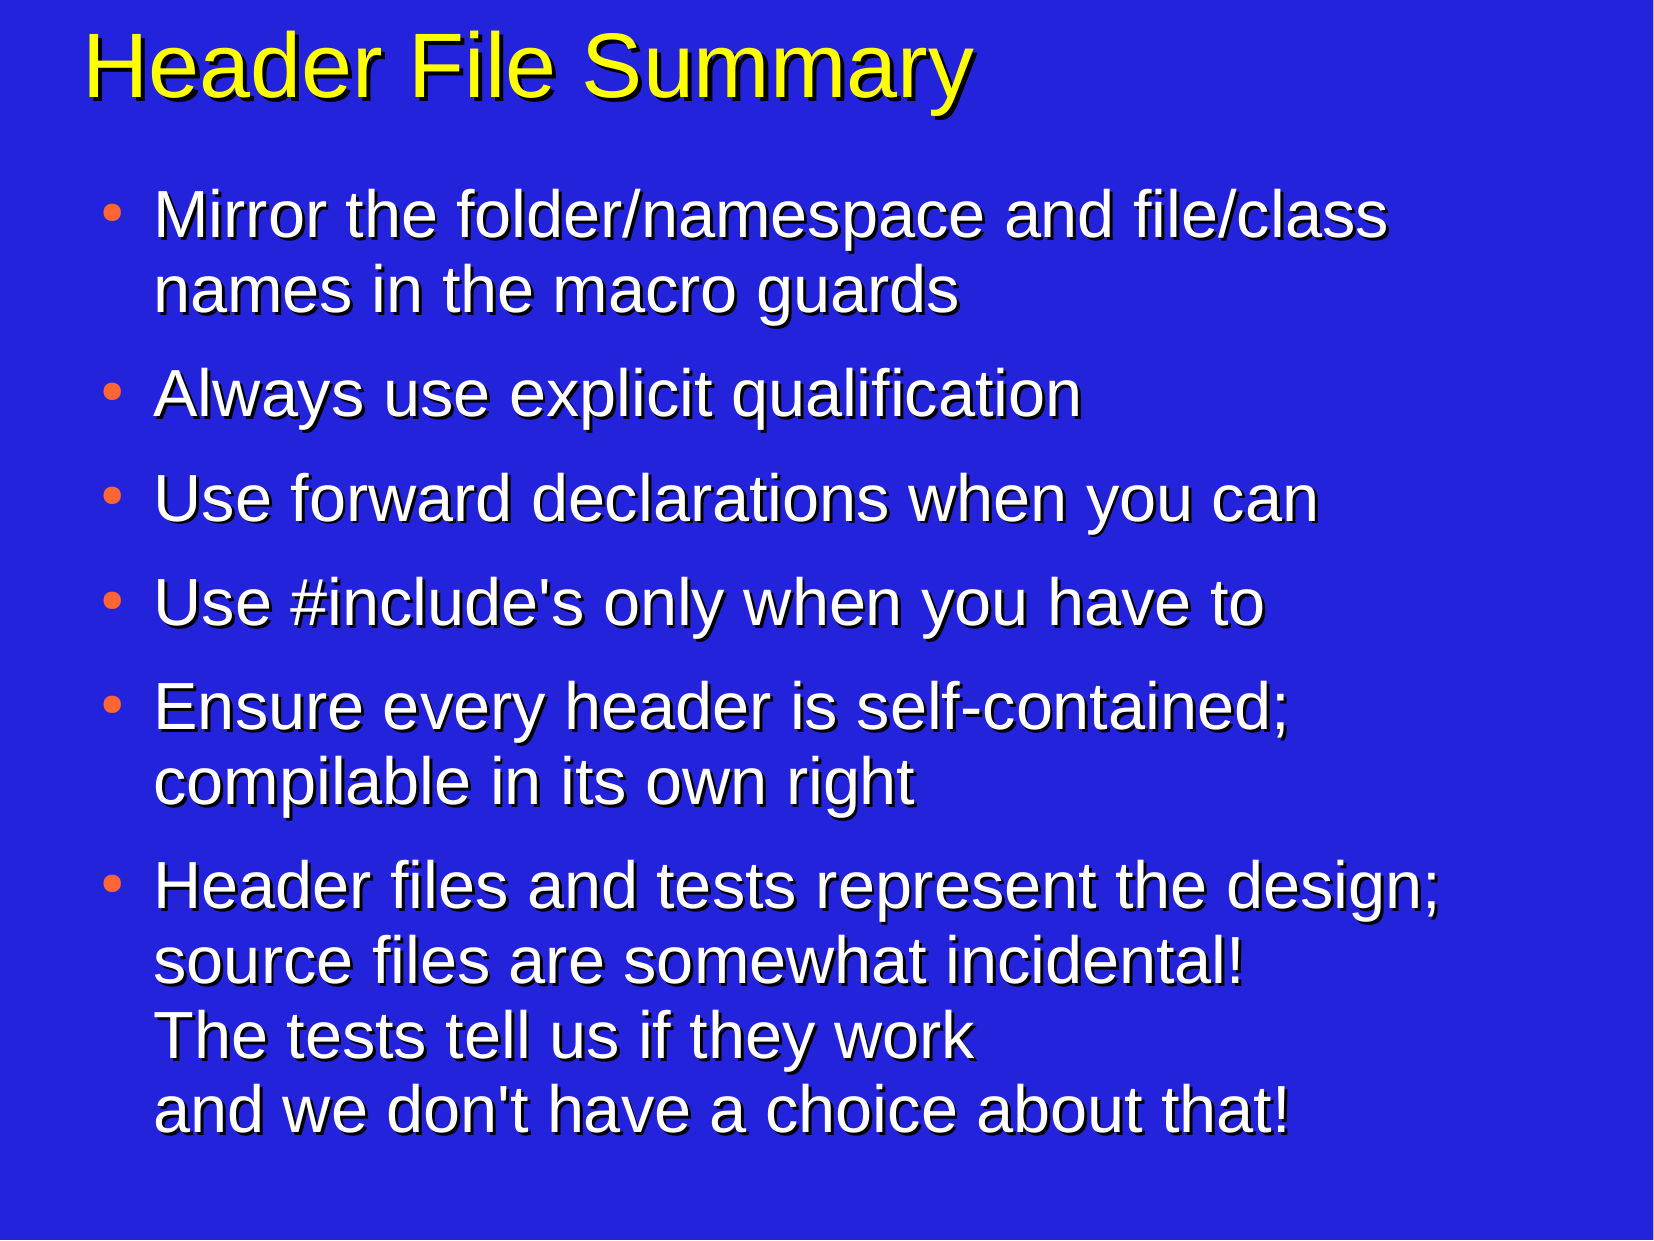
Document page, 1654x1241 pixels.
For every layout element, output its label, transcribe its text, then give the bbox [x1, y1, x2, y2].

title Header File Summary [82, 2, 1571, 130]
list Mirror the folder/namespace and file/class names in the macro guards Always use explicit qualification Use forward declarations when you can Use #include's only when you have to Ensure every header is self-contained; compilable in its own right Header files and tests represent the design; source files are somewhat incidental! The tests tell us if they work and we don't have a choice about that! [82, 177, 1571, 1182]
